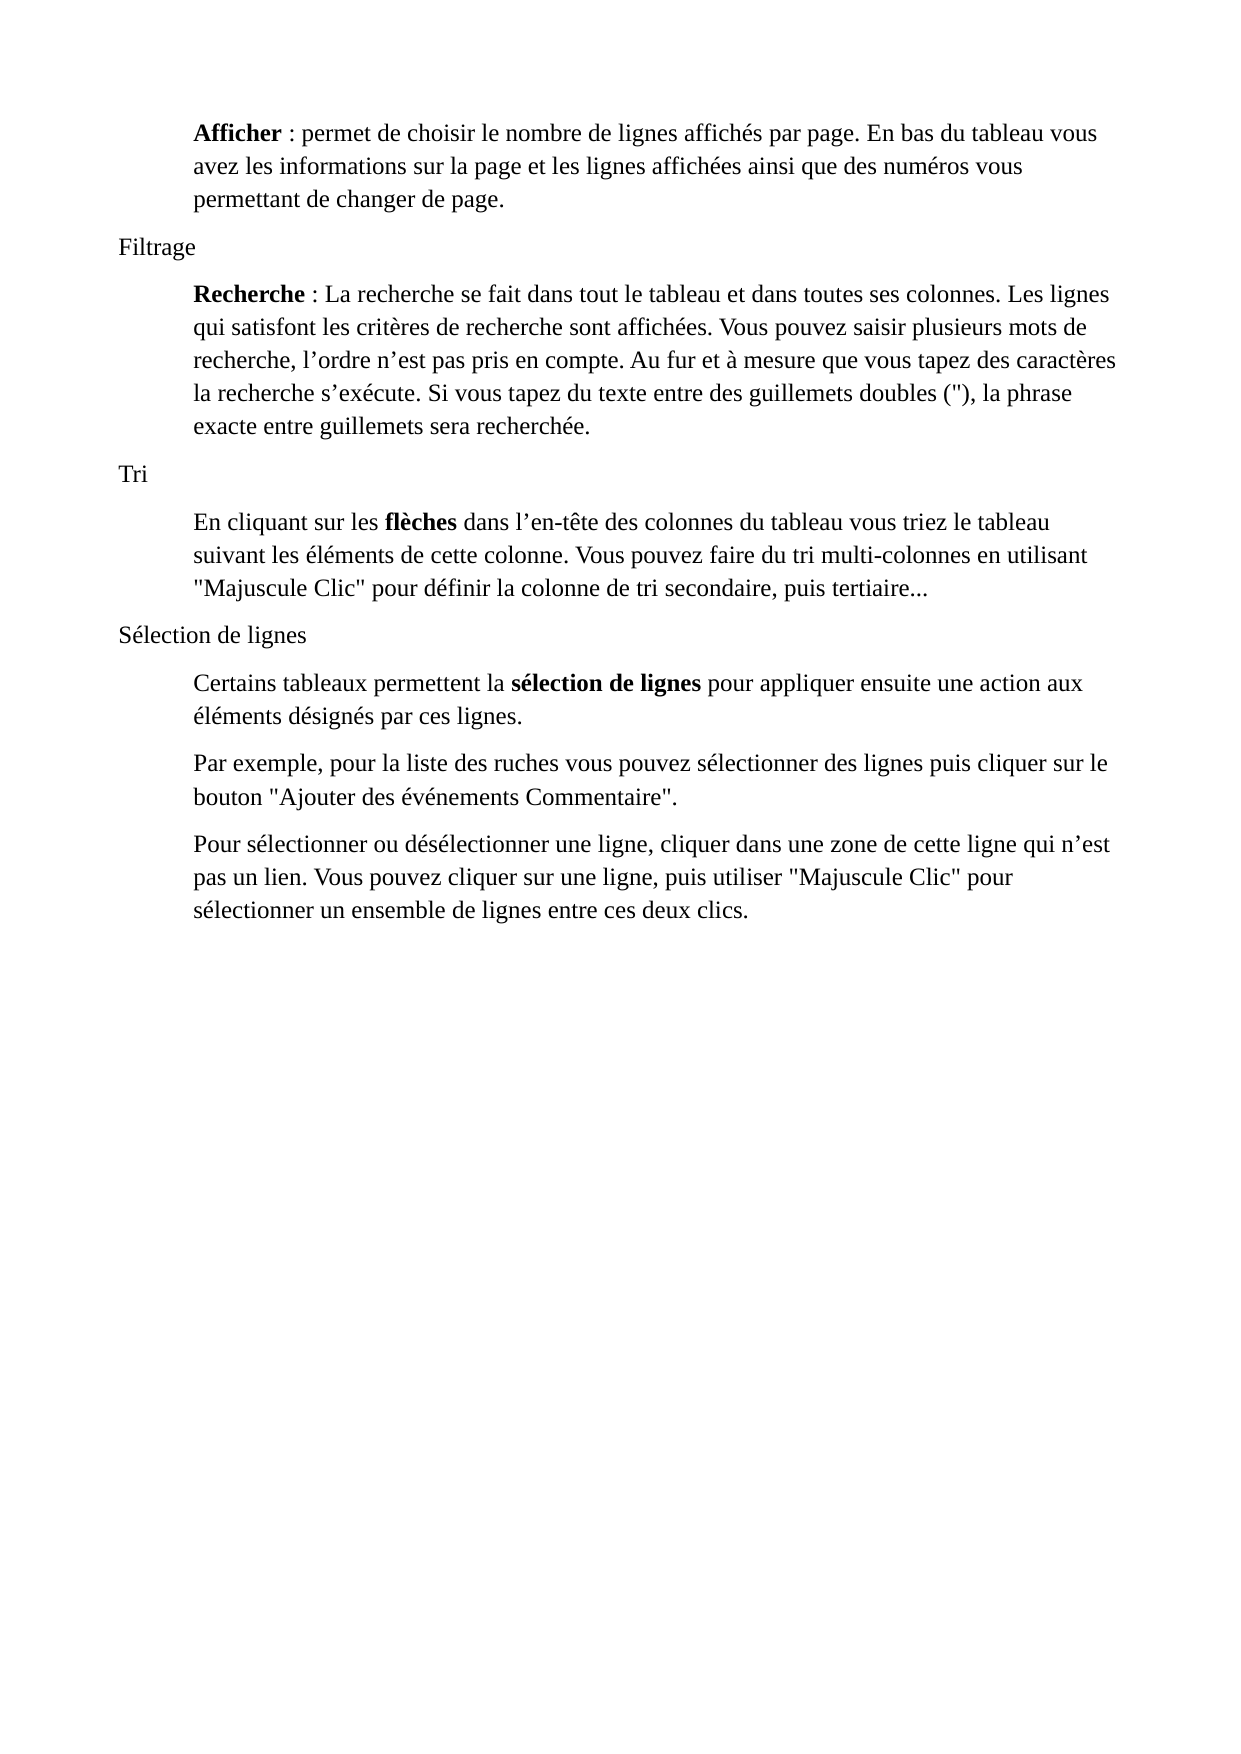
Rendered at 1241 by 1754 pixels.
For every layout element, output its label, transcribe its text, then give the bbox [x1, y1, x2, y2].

text Pour sélectionner ou désélectionner une ligne, cliquer dans une zone de cette ligne qui n’est pas un lien. Vous pouvez cliquer sur une ligne, puis utiliser "Majuscule Clic" pour sélectionner un ensemble de lignes entre ces deux clics. [193, 829, 1122, 924]
text Afficher : permet de choisir le nombre de lignes affichés par page. En bas du tableau vous avez les informations sur la page et les lignes affichées ainsi que des numéros vous permettant de changer de page. [193, 118, 1122, 213]
text Recherche : La recherche se fait dans tout le tableau et dans toutes ses colonnes. Les lignes qui satisfont les critères de recherche sont affichées. Vous pouvez saisir plusieurs mots de recherche, l’ordre n’est pas pris en compte. Au fur et à mesure que vous tapez des caractères la recherche s’exécute. Si vous tapez du texte entre des guillemets doubles ("), la phrase exacte entre guillemets sera recherchée. [193, 279, 1122, 440]
text Sélection de lignes [118, 620, 1122, 649]
text Par exemple, pour la liste des ruches vous pouvez sélectionner des lignes puis cliquer sur le bouton "Ajouter des événements Commentaire". [193, 748, 1122, 810]
text Certains tableaux permettent la sélection de lignes pour appliquer ensuite une action aux éléments désignés par ces lignes. [193, 668, 1122, 730]
text Tri [118, 459, 1122, 488]
text En cliquant sur les flèches dans l’en-tête des colonnes du tableau vous triez le tableau suivant les éléments de cette colonne. Vous pouvez faire du tri multi-colonnes en utilisant "Majuscule Clic" pour définir la colonne de tri secondaire, puis tertiaire... [193, 507, 1122, 601]
text Filtrage [118, 232, 1122, 261]
